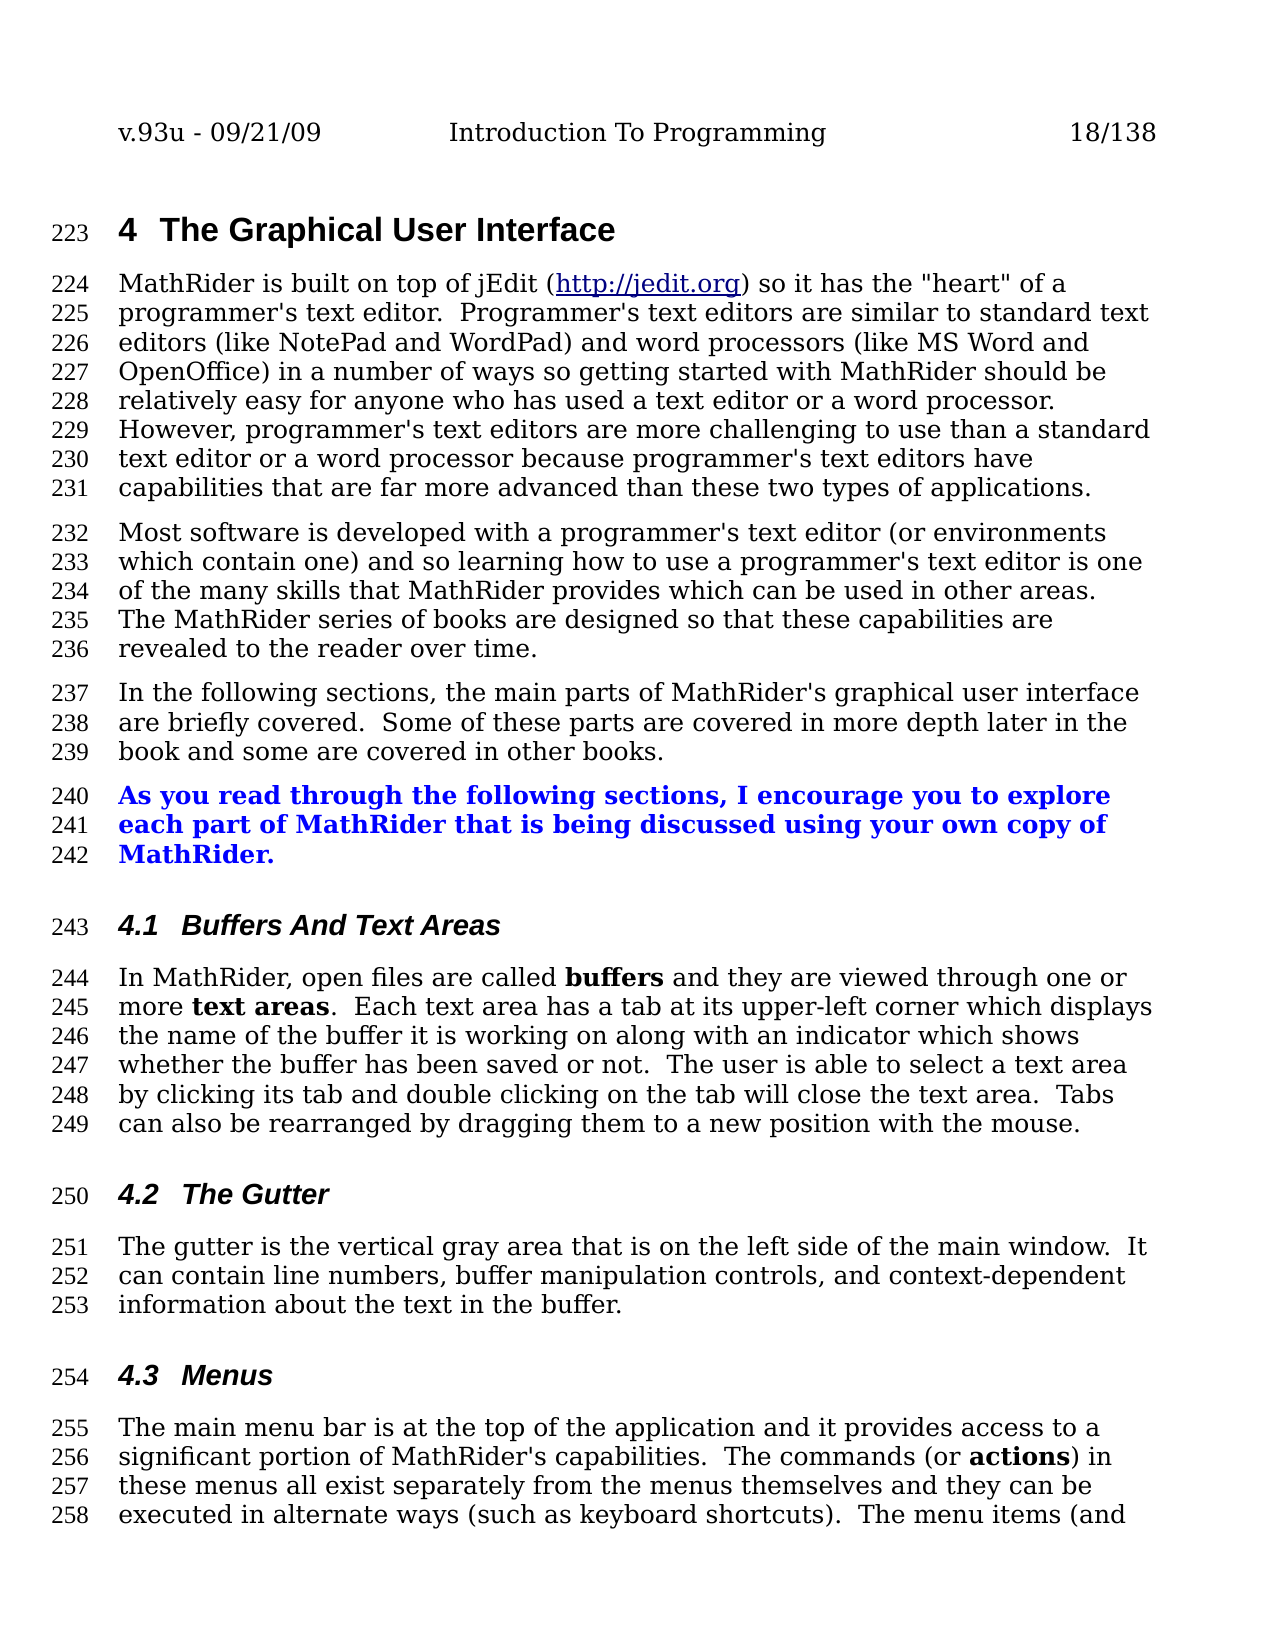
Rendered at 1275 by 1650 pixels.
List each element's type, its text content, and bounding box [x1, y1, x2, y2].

text In the following sections, the main parts of MathRider's graphical user interface are briefly covered. Some of these parts are covered in more depth later in the book and some are covered in other books. [118, 678, 1157, 766]
text MathRider is built on top of jEdit (http://jedit.org) so it has the "heart" of a programmer's text editor. Programmer's text editors are similar to standard text editors (like NotePad and WordPad) and word processors (like MS Word and OpenOffice) in a number of ways so getting started with MathRider should be relatively easy for anyone who has used a text editor or a word processor. However, programmer's text editors are more challenging to use than a standard text editor or a word processor because programmer's text editors have capabilities that are far more advanced than these two types of applications. [118, 269, 1157, 503]
subtitle The Gutter [118, 1177, 1157, 1211]
subtitle Buffers And Text Areas [118, 908, 1157, 942]
text In MathRider, open files are called buffers and they are viewed through one or more text areas. Each text area has a tab at its upper-left corner which displays the name of the buffer it is working on along with an indicator which shows whether the buffer has been saved or not. The user is able to select a text area by clicking its tab and double clicking on the tab will close the text area. Tabs can also be rearranged by dragging them to a new position with the mouse. [118, 963, 1157, 1138]
text The main menu bar is at the top of the application and it provides access to a significant portion of MathRider's capabilities. The commands (or actions) in these menus all exist separately from the menus themselves and they can be executed in alternate ways (such as keyboard shortcuts). The menu items (and [118, 1413, 1157, 1529]
subtitle Menus [118, 1358, 1157, 1392]
text Most software is developed with a programmer's text editor (or environments which contain one) and so learning how to use a programmer's text editor is one of the many skills that MathRider provides which can be used in other areas. The MathRider series of books are designed so that these capabilities are revealed to the reader over time. [118, 518, 1157, 663]
text The gutter is the vertical gray area that is on the left side of the main window. It can contain line numbers, buffer manipulation controls, and context-dependent information about the text in the buffer. [118, 1232, 1157, 1319]
text As you read through the following sections, I encourage you to explore each part of MathRider that is being discussed using your own copy of MathRider. [118, 781, 1157, 869]
subtitle The Graphical User Interface [118, 210, 1157, 248]
